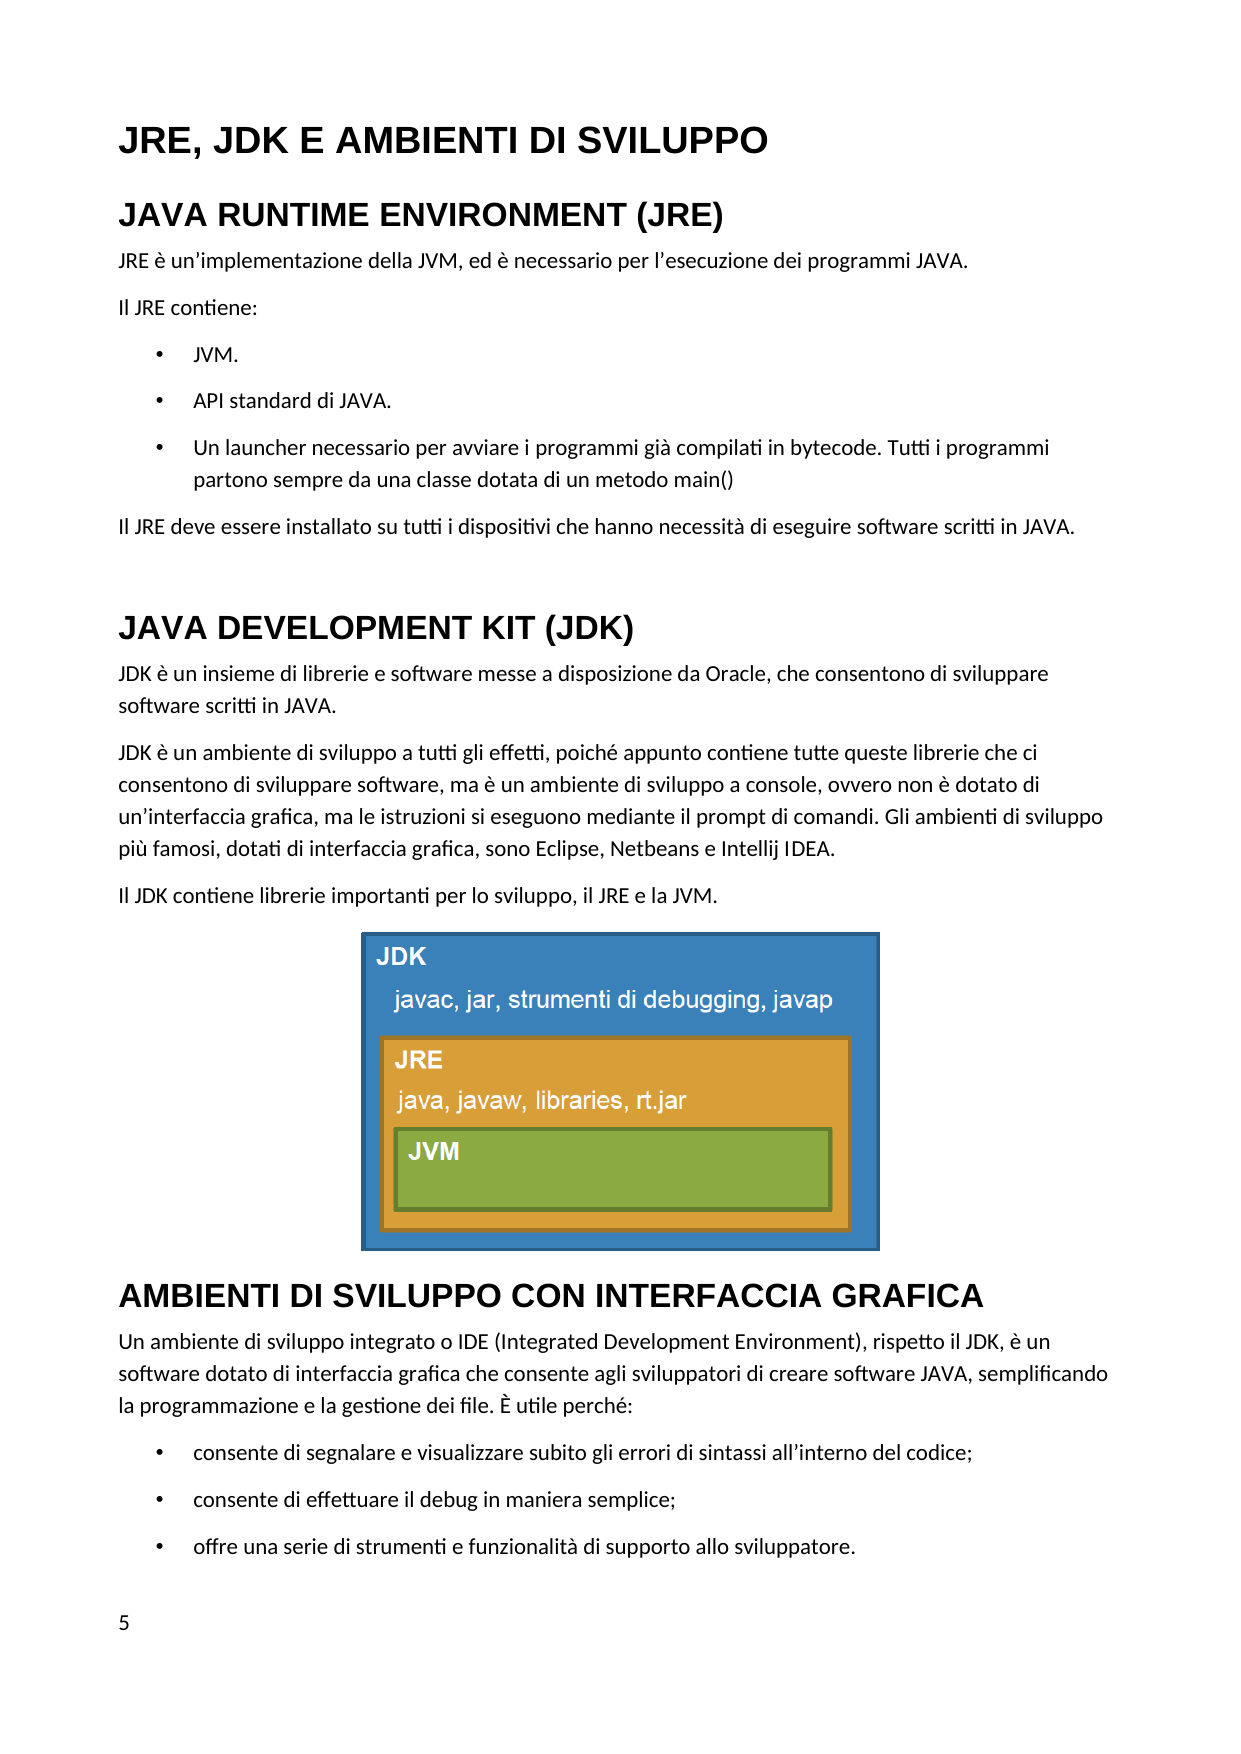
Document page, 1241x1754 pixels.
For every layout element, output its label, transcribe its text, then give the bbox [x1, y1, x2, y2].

text Il JRE contiene: [118, 293, 1122, 321]
text Un ambiente di sviluppo integrato o IDE (Integrated Development Environment), rispetto il JDK, è un software dotato di interfaccia grafica che consente agli sviluppatori di creare software JAVA, semplificando la programmazione e la gestione dei file. È utile perché: [118, 1327, 1122, 1419]
subtitle JRE, JDK E AMBIENTI DI SVILUPPO [118, 118, 1122, 162]
text Il JDK contiene librerie importanti per lo sviluppo, il JRE e la JVM. [118, 881, 1122, 909]
list Un launcher necessario per avviare i programmi già compilati in bytecode. Tutti i programmi partono sempre da una classe dotata di un metodo main() [156, 433, 1122, 493]
subtitle AMBIENTI DI SVILUPPO CON INTERFACCIA GRAFICA [118, 1276, 1122, 1314]
text JDK è un ambiente di sviluppo a tutti gli effetti, poiché appunto contiene tutte queste librerie che ci consentono di sviluppare software, ma è un ambiente di sviluppo a console, ovvero non è dotato di un’interfaccia grafica, ma le istruzioni si eseguono mediante il prompt di comandi. Gli ambienti di sviluppo più famosi, dotati di interfaccia grafica, sono Eclipse, Netbeans e Intellij IDEA. [118, 738, 1122, 863]
list consente di segnalare e visualizzare subito gli errori di sintassi all’interno del codice; [156, 1438, 1122, 1466]
subtitle JAVA RUNTIME ENVIRONMENT (JRE) [118, 195, 1122, 234]
text Il JRE deve essere installato su tutti i dispositivi che hanno necessità di eseguire software scritti in JAVA. [118, 512, 1122, 540]
list API standard di JAVA. [156, 387, 1122, 414]
list JVM. [156, 340, 1122, 368]
subtitle JAVA DEVELOPMENT KIT (JDK) [118, 608, 1122, 647]
picture [360, 931, 880, 1251]
text JRE è un’implementazione della JVM, ed è necessario per l’esecuzione dei programmi JAVA. [118, 246, 1122, 274]
list offre una serie di strumenti e funzionalità di supporto allo sviluppatore. [156, 1532, 1122, 1560]
text JDK è un insieme di librerie e software messe a disposizione da Oracle, che consentono di sviluppare software scritti in JAVA. [118, 659, 1122, 719]
list consente di effettuare il debug in maniera semplice; [156, 1485, 1122, 1513]
